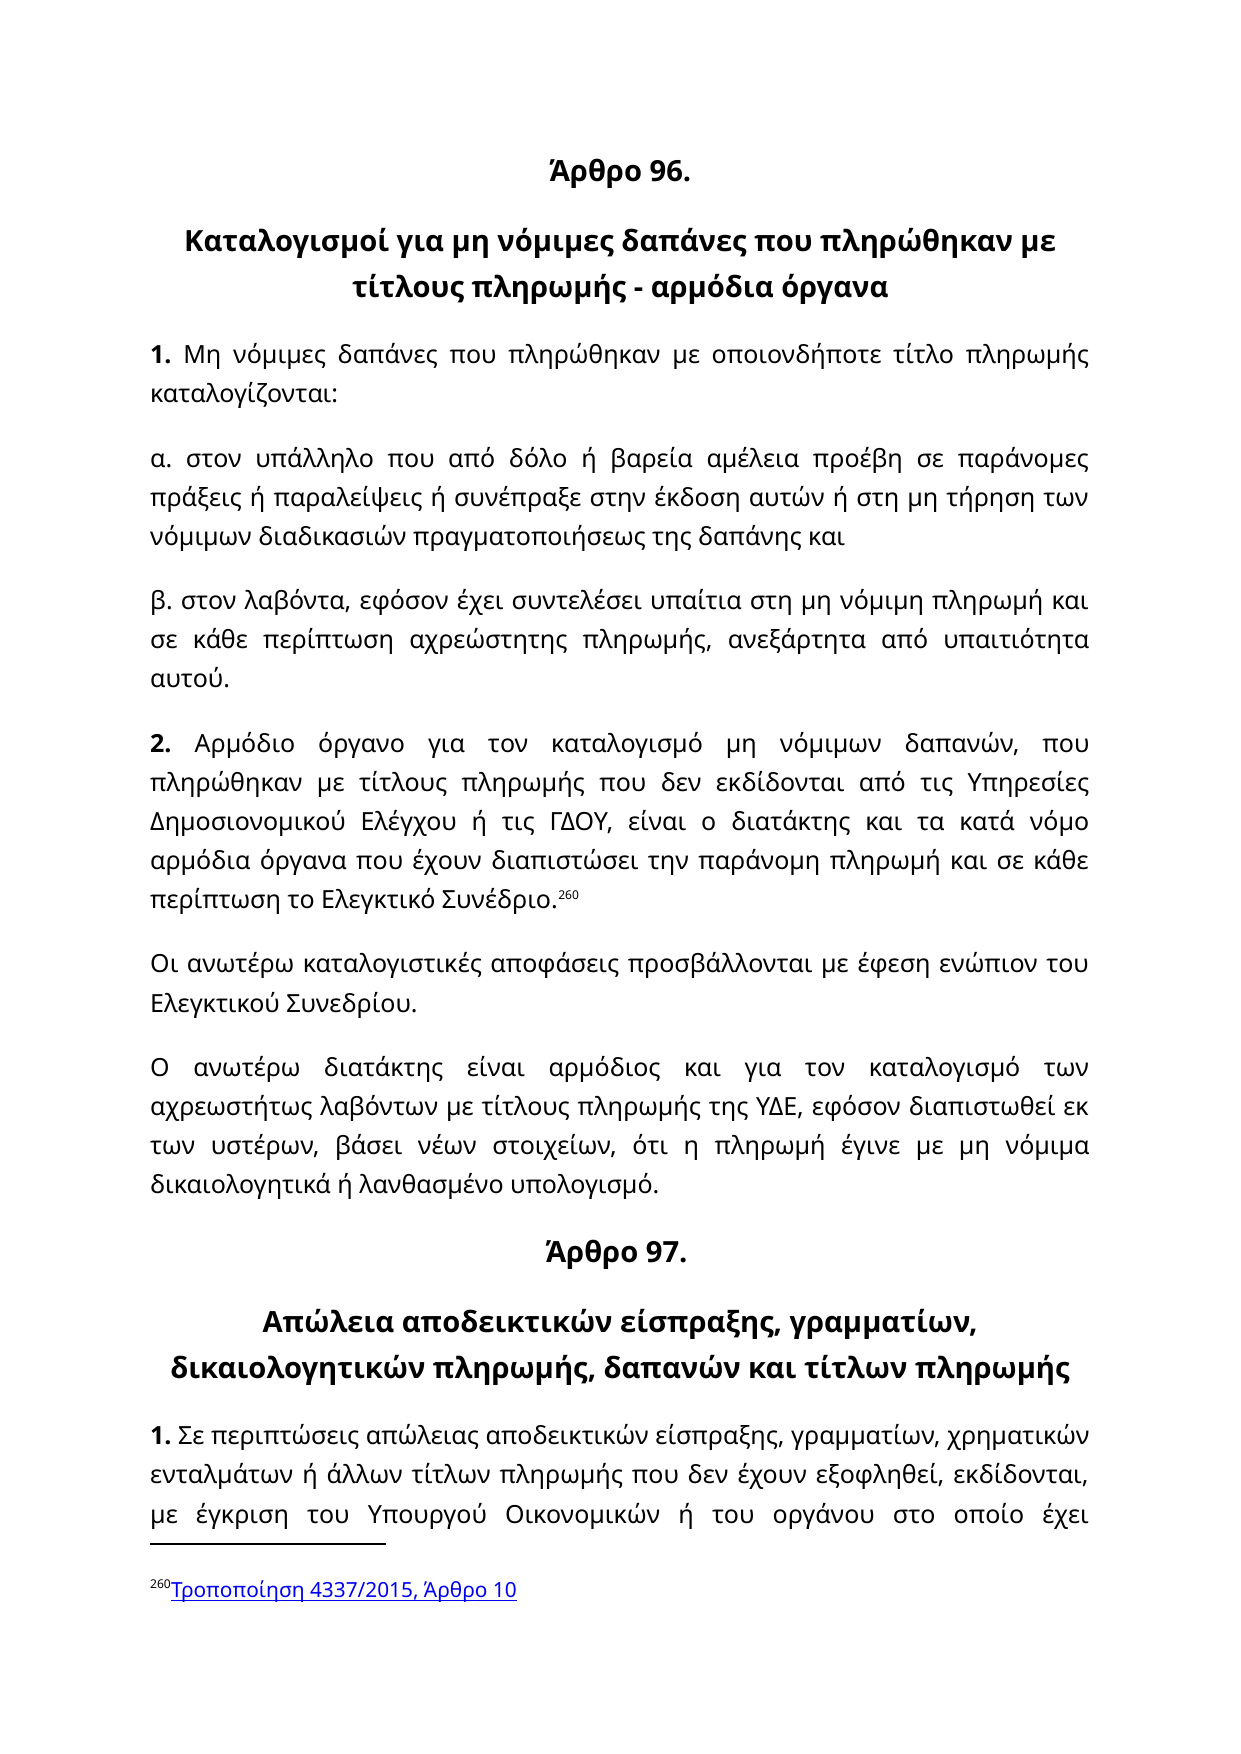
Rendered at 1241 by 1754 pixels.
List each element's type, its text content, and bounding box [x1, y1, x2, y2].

text β. στον λαβόντα, εφόσον έχει συντελέσει υπαίτια στη μη νόμιμη πληρωμή και σε κάθε περίπτωση αχρεώστητης πληρωμής, ανεξάρτητα από υπαιτιότητα αυτού. [150, 583, 1090, 695]
text 1. Σε περιπτώσεις απώλειας αποδεικτικών είσπραξης, γραμματίων, χρηματικών ενταλμάτων ή άλλων τίτλων πληρωμής που δεν έχουν εξοφληθεί, εκδίδονται, με έγκριση του Υπουργού Οικονομικών ή του οργάνου στο οποίο έχει [150, 1418, 1090, 1530]
text α. στον υπάλληλο που από δόλο ή βαρεία αμέλεια προέβη σε παράνομες πράξεις ή παραλείψεις ή συνέπραξε στην έκδοση αυτών ή στη μη τήρηση των νόμιμων διαδικασιών πραγματοποιήσεως της δαπάνης και [150, 440, 1090, 553]
text Τροποποίηση 4337/2015, Άρθρο 10 [150, 1576, 1090, 1604]
subtitle Απώλεια αποδεικτικών είσπραξης, γραμματίων, δικαιολογητικών πληρωμής, δαπανών και τίτλων πληρωμής [150, 1302, 1090, 1387]
text 1. Μη νόμιμες δαπάνες που πληρώθηκαν με οποιονδήποτε τίτλο πληρωμής καταλογίζονται: [150, 337, 1090, 410]
subtitle Καταλογισμοί για μη νόμιμες δαπάνες που πληρώθηκαν με τίτλους πληρωμής - αρμόδια όργανα [150, 221, 1090, 306]
text 2. Αρμόδιο όργανο για τον καταλογισμό μη νόμιμων δαπανών, που πληρώθηκαν με τίτλους πληρωμής που δεν εκδίδονται από τις Υπηρεσίες Δημοσιονομικού Ελέγχου ή τις ΓΔΟΥ, είναι ο διατάκτης και τα κατά νόμο αρμόδια όργανα που έχουν διαπιστώσει την παράνομη πληρωμή και σε κάθε περίπτωση το Ελεγκτικό Συνέδριο. [150, 725, 1090, 916]
subtitle Άρθρο 97. [150, 1231, 1090, 1271]
subtitle Άρθρο 96. [150, 150, 1090, 190]
text Οι ανωτέρω καταλογιστικές αποφάσεις προσβάλλονται με έφεση ενώπιον του Ελεγκτικού Συνεδρίου. [150, 946, 1090, 1019]
text Ο ανωτέρω διατάκτης είναι αρμόδιος και για τον καταλογισμό των αχρεωστήτως λαβόντων με τίτλους πληρωμής της ΥΔΕ, εφόσον διαπιστωθεί εκ των υστέρων, βάσει νέων στοιχείων, ότι η πληρωμή έγινε με μη νόμιμα δικαιολογητικά ή λανθασμένο υπολογισμό. [150, 1049, 1090, 1201]
